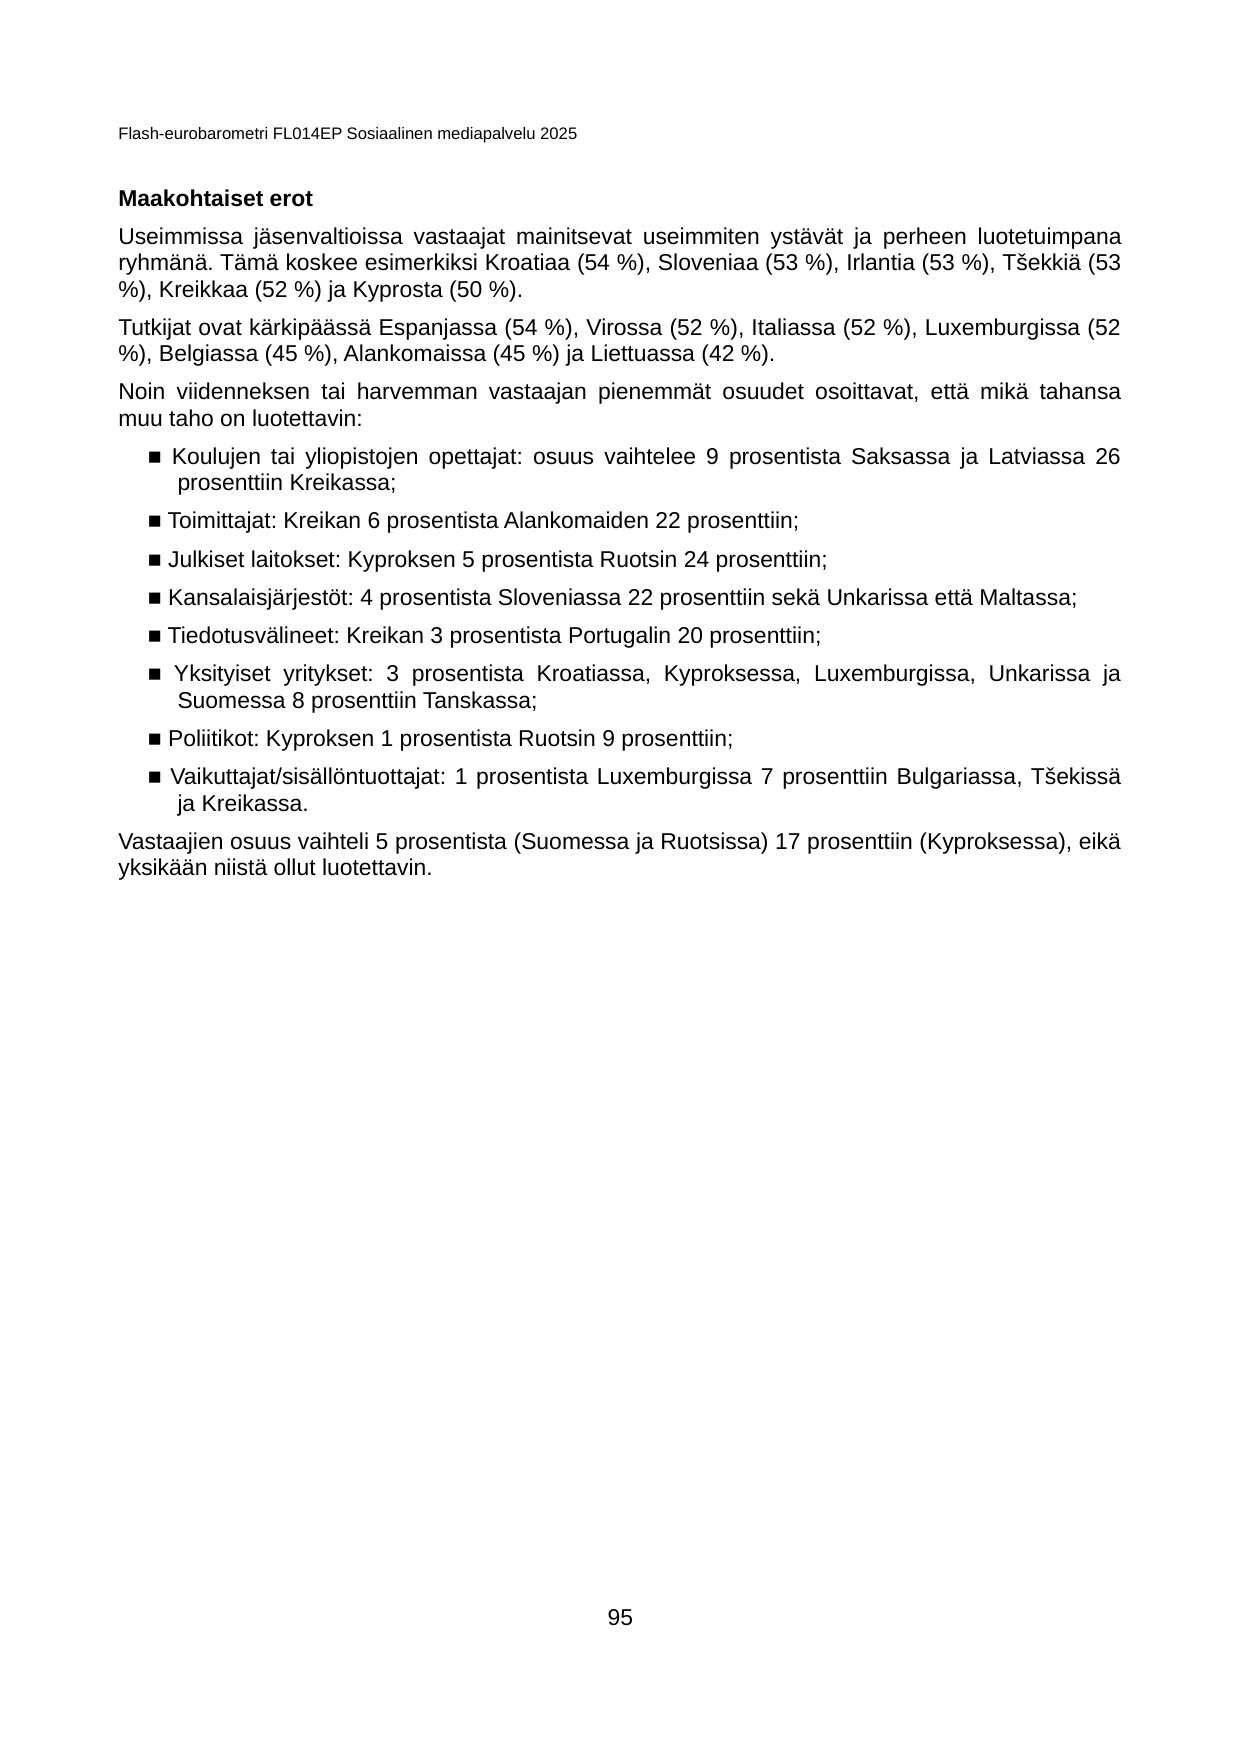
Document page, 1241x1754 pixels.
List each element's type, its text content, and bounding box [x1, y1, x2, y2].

text Maakohtaiset erot [118, 184, 1122, 211]
text Noin viidenneksen tai harvemman vastaajan pienemmät osuudet osoittavat, että mikä tahansa muu taho on luotettavin: [118, 378, 1122, 431]
text ■ Yksityiset yritykset: 3 prosentista Kroatiassa, Kyproksessa, Luxemburgissa, Unkarissa ja Suomessa 8 prosenttiin Tanskassa; [148, 660, 1122, 713]
text ■ Poliitikot: Kyproksen 1 prosentista Ruotsin 9 prosenttiin; [148, 725, 1122, 751]
text Tutkijat ovat kärkipäässä Espanjassa (54 %), Virossa (52 %), Italiassa (52 %), Luxemburgissa (52 %), Belgiassa (45 %), Alankomaissa (45 %) ja Liettuassa (42 %). [118, 314, 1122, 366]
text ■ Julkiset laitokset: Kyproksen 5 prosentista Ruotsin 24 prosenttiin; [148, 546, 1122, 572]
text Vastaajien osuus vaihteli 5 prosentista (Suomessa ja Ruotsissa) 17 prosenttiin (Kyproksessa), eikä yksikään niistä ollut luotettavin. [118, 828, 1122, 881]
text ■ Tiedotusvälineet: Kreikan 3 prosentista Portugalin 20 prosenttiin; [148, 622, 1122, 648]
text Useimmissa jäsenvaltioissa vastaajat mainitsevat useimmiten ystävät ja perheen luotetuimpana ryhmänä. Tämä koskee esimerkiksi Kroatiaa (54 %), Sloveniaa (53 %), Irlantia (53 %), Tšekkiä (53 %), Kreikkaa (52 %) ja Kyprosta (50 %). [118, 223, 1122, 302]
text ■ Kansalaisjärjestöt: 4 prosentista Sloveniassa 22 prosenttiin sekä Unkarissa että Maltassa; [148, 584, 1122, 610]
text ■ Toimittajat: Kreikan 6 prosentista Alankomaiden 22 prosenttiin; [148, 507, 1122, 534]
text ■ Vaikuttajat/sisällöntuottajat: 1 prosentista Luxemburgissa 7 prosenttiin Bulgariassa, Tšekissä ja Kreikassa. [148, 763, 1122, 816]
text ■ Koulujen tai yliopistojen opettajat: osuus vaihtelee 9 prosentista Saksassa ja Latviassa 26 prosenttiin Kreikassa; [148, 443, 1122, 496]
